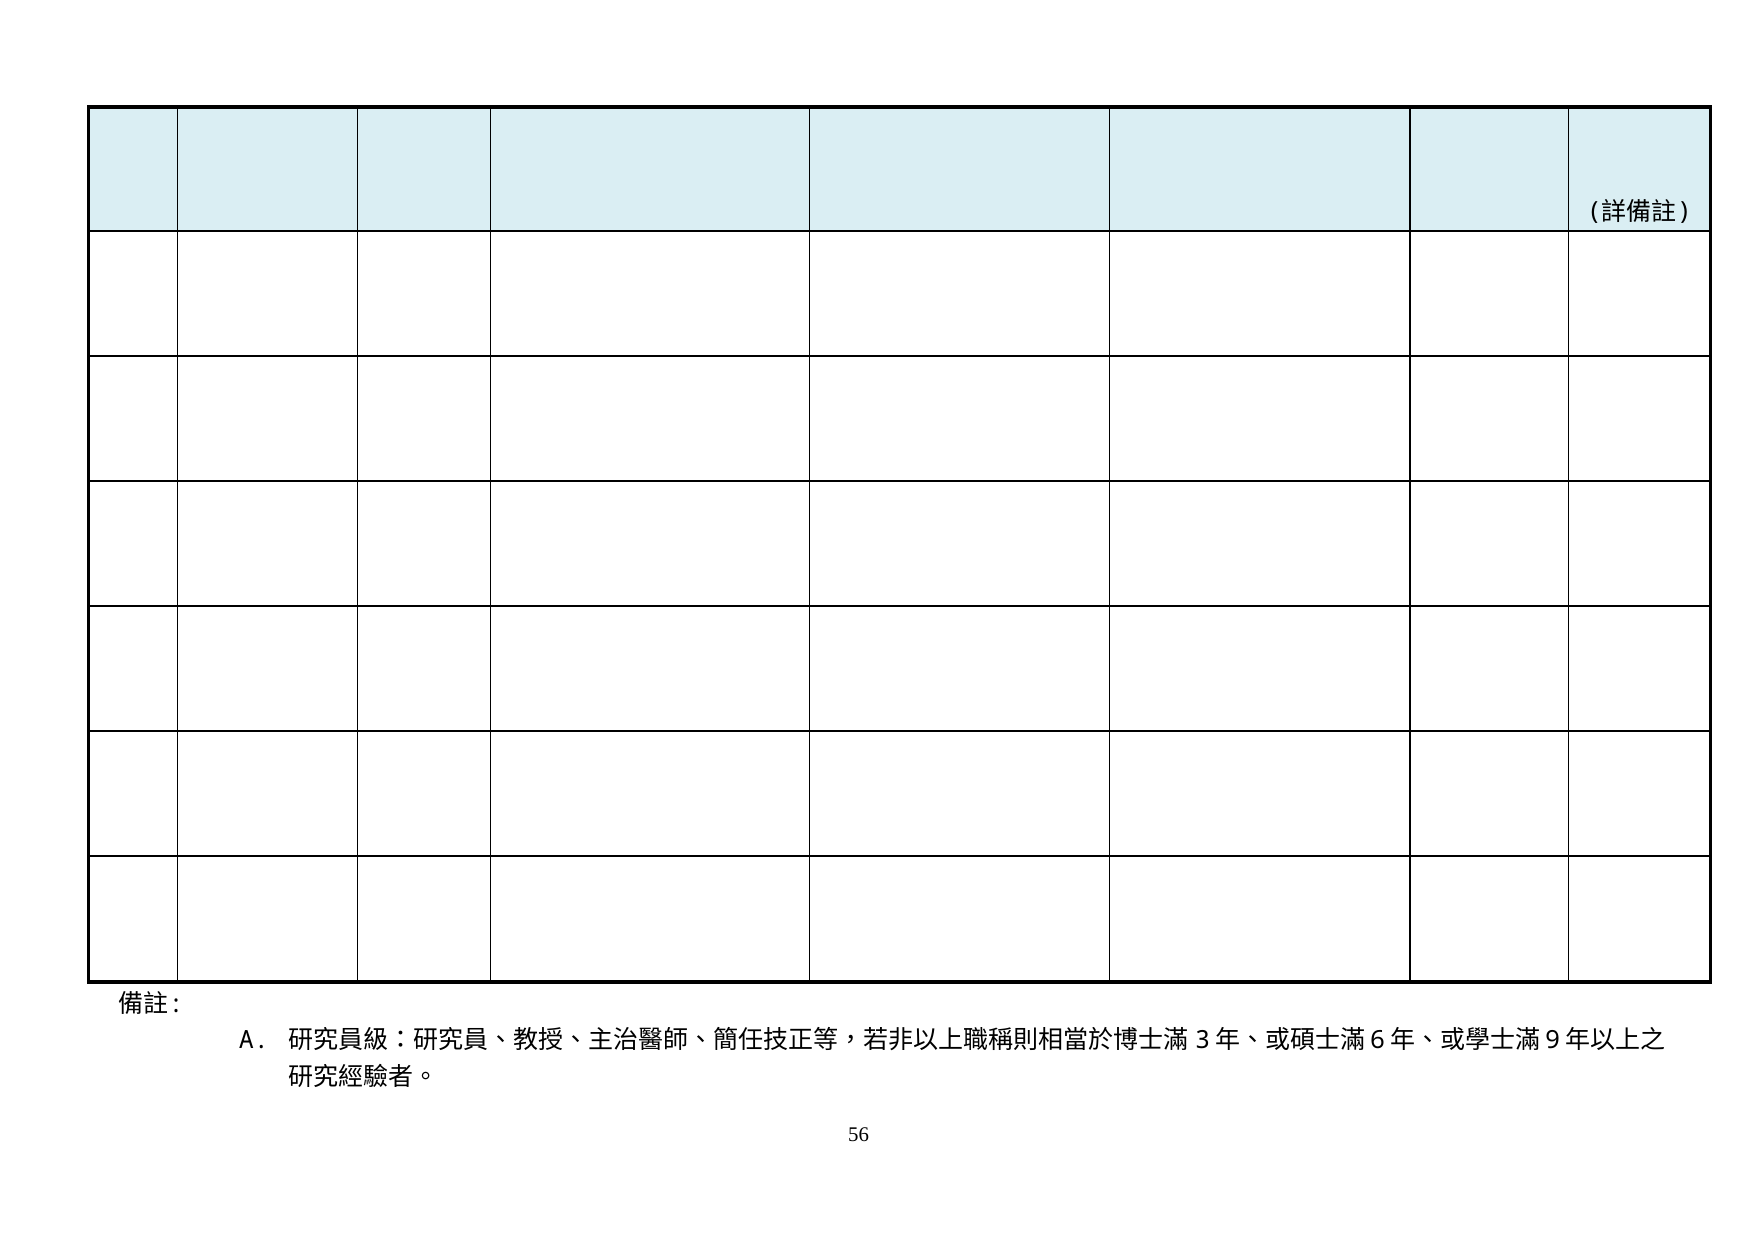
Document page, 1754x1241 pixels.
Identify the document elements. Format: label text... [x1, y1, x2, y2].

table_cell [178, 232, 357, 355]
table_cell [1569, 857, 1709, 980]
table_cell [358, 357, 490, 480]
table_header [491, 109, 809, 230]
table_cell [1411, 607, 1568, 730]
table_cell [1411, 857, 1568, 980]
table_cell [1411, 232, 1568, 355]
table_cell [810, 357, 1109, 480]
table_cell [1110, 607, 1409, 730]
table_cell [491, 482, 809, 605]
table_header [178, 109, 357, 230]
table_cell [358, 482, 490, 605]
table_cell [1569, 607, 1709, 730]
table_header (詳備註) [1569, 109, 1709, 230]
table_cell [491, 232, 809, 355]
table_cell [90, 607, 177, 730]
table_cell [90, 857, 177, 980]
table_cell [358, 857, 490, 980]
table_header [810, 109, 1109, 230]
table_cell [178, 357, 357, 480]
table_cell [90, 482, 177, 605]
list 研究員級：研究員、教授、主治醫師、簡任技正等，若非以上職稱則相當於博士滿3年、或碩士滿6年、或學士滿9年以上之研究經驗者。 [239, 1020, 1665, 1092]
table_cell [358, 732, 490, 855]
table_cell [810, 482, 1109, 605]
table_cell [358, 232, 490, 355]
table_cell [1569, 732, 1709, 855]
table_cell [1110, 232, 1409, 355]
table_cell [491, 357, 809, 480]
table_header [358, 109, 490, 230]
table_cell [90, 232, 177, 355]
table_cell [810, 232, 1109, 355]
table_cell [1569, 357, 1709, 480]
table_cell [1110, 482, 1409, 605]
table_cell [178, 732, 357, 855]
table_cell [810, 857, 1109, 980]
text 備註: [118, 984, 1665, 1020]
table_cell [178, 857, 357, 980]
table_header [1411, 109, 1568, 230]
table_cell [90, 357, 177, 480]
table_cell [178, 607, 357, 730]
table_cell [1110, 857, 1409, 980]
table_cell [810, 607, 1109, 730]
table_cell [1411, 482, 1568, 605]
table_cell [491, 732, 809, 855]
table_cell [358, 607, 490, 730]
table_cell [1110, 357, 1409, 480]
table_cell [1569, 232, 1709, 355]
table_cell [491, 857, 809, 980]
table_cell [178, 482, 357, 605]
table_cell [1411, 357, 1568, 480]
table_header [90, 109, 177, 230]
table_header [1110, 109, 1409, 230]
table_cell [90, 732, 177, 855]
table_cell [491, 607, 809, 730]
table_cell [1569, 482, 1709, 605]
table_cell [810, 732, 1109, 855]
table_cell [1411, 732, 1568, 855]
table_cell [1110, 732, 1409, 855]
